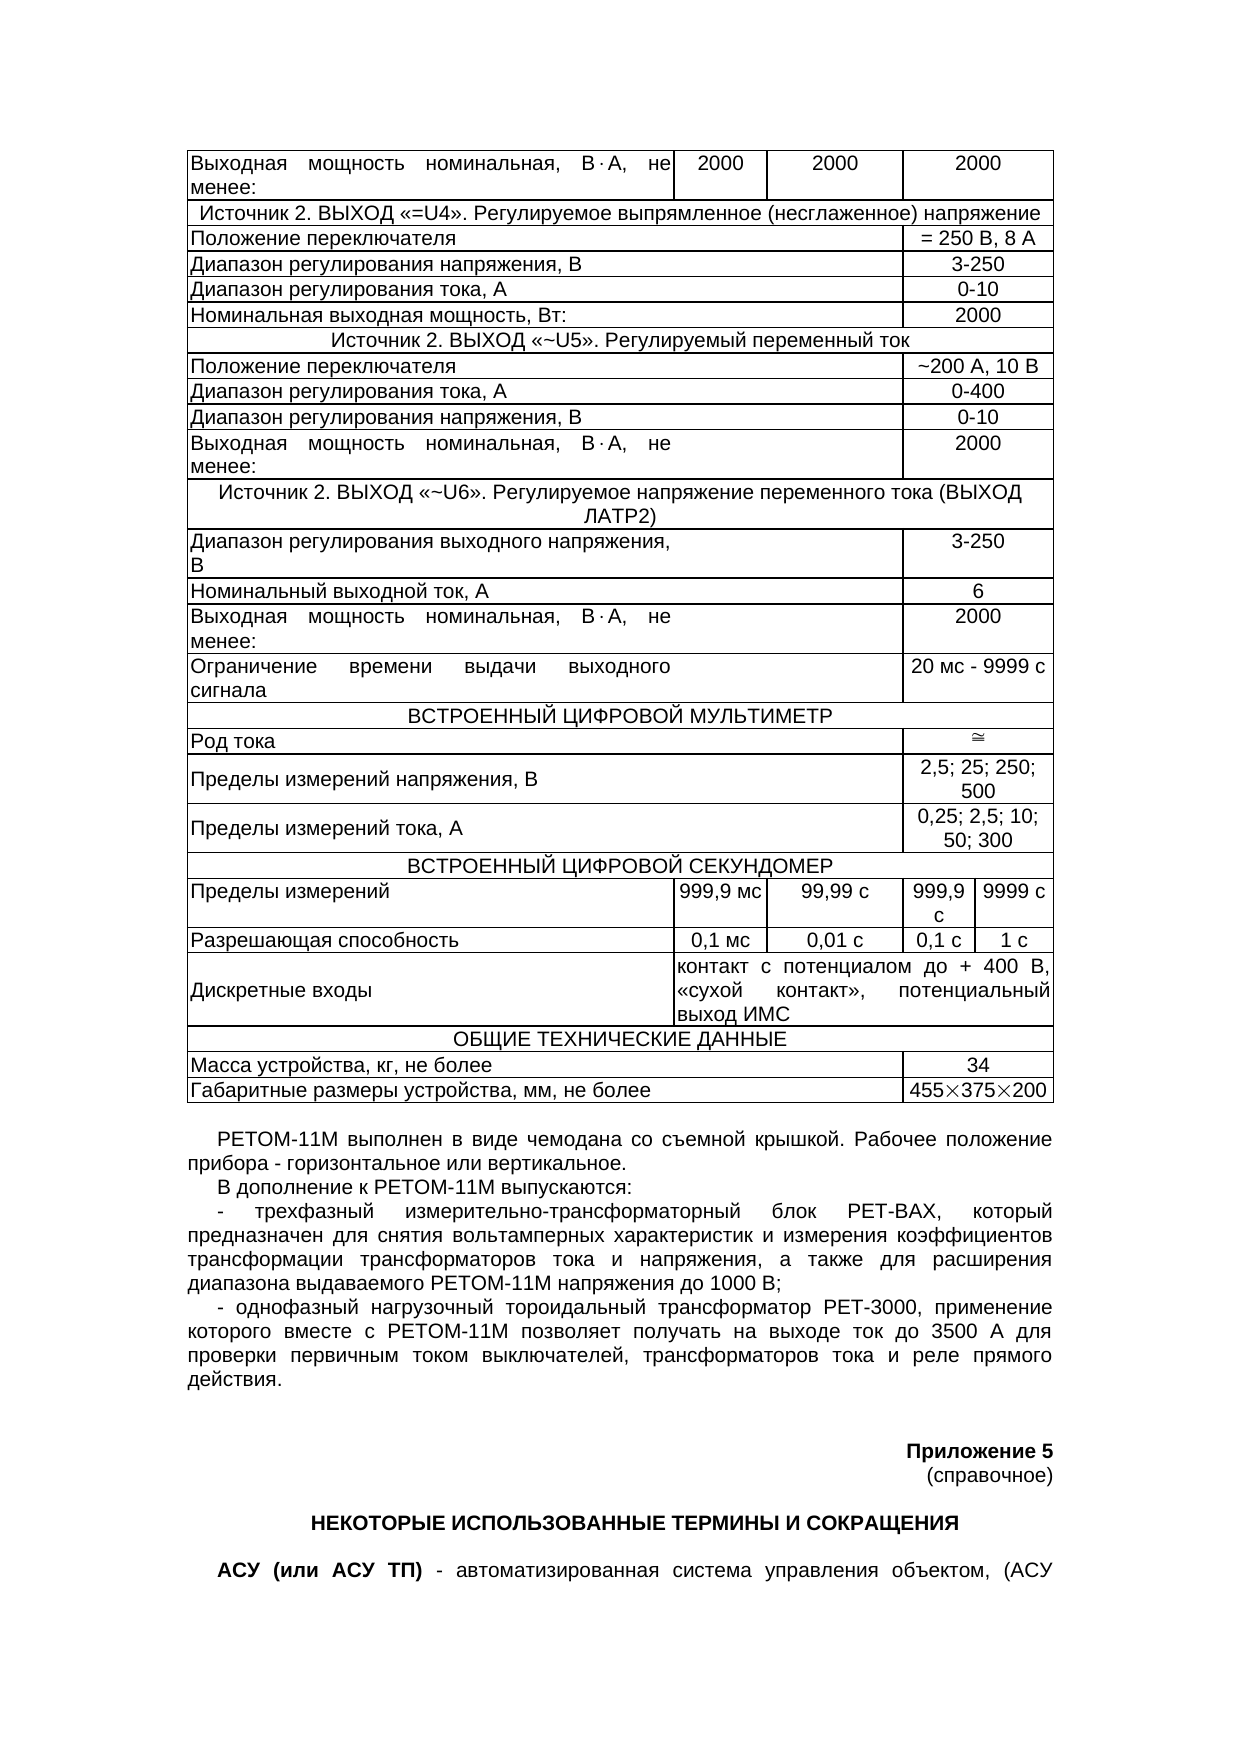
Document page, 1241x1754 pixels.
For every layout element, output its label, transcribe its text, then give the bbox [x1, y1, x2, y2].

table_cell [674, 605, 767, 652]
table_cell [674, 430, 767, 478]
table_cell Пределы измерений тока, А [188, 804, 674, 852]
table_cell 20 мс - 9999 с [904, 654, 1053, 702]
table_cell Пределы измерений напряжения, В [188, 755, 674, 802]
text - трехфазный измерительно-трансформаторный блок РЕТ-ВАХ, который предназначен для снятия вольтамперных характеристик и измерения коэффициентов трансформации трансформаторов тока и напряжения, а также для расширения диапазона выдаваемого РЕТОМ-11М напряжения до 1000 В; [187, 1199, 1053, 1295]
table_cell [767, 804, 902, 852]
text АСУ (или АСУ ТП) - автоматизированная система управления объектом, (АСУ [187, 1558, 1053, 1582]
text (справочное) [187, 1462, 1053, 1486]
table_cell 2000 [675, 151, 766, 199]
table_cell [674, 804, 767, 852]
text РЕТОМ-11М выполнен в виде чемодана со съемной крышкой. Рабочее положение прибора - горизонтальное или вертикальное. [187, 1127, 1053, 1175]
text Приложение 5 [187, 1438, 1053, 1462]
table_cell Дискретные входы [188, 953, 673, 1025]
table_cell 999,9 мс [675, 879, 766, 927]
text - однофазный нагрузочный тороидальный трансформатор РЕТ-3000, применение которого вместе с РЕТОМ-11М позволяет получать на выходе ток до 3500 А для проверки первичным током выключателей, трансформаторов тока и реле прямого действия. [187, 1295, 1053, 1391]
table_cell 2000 [904, 605, 1053, 652]
table_cell [767, 430, 902, 478]
table_cell [674, 530, 767, 577]
table_cell [767, 654, 902, 702]
table_cell 2000 [768, 151, 902, 199]
table_cell [674, 755, 767, 802]
table_cell 9999 с [976, 879, 1053, 927]
table_cell Пределы измерений [188, 879, 673, 927]
table_cell 3-250 [904, 530, 1053, 577]
table_cell [674, 654, 767, 702]
table_cell [767, 605, 902, 652]
table_cell  [904, 729, 1053, 753]
table_cell [767, 530, 902, 577]
table_cell 2000 [904, 151, 1053, 199]
text В дополнение к РЕТОМ-11М выпускаются: [187, 1175, 1053, 1199]
text НЕКОТОРЫЕ ИСПОЛЬЗОВАННЫЕ ТЕРМИНЫ И СОКРАЩЕНИЯ [187, 1510, 1053, 1534]
table_cell 99,99 с [768, 879, 902, 927]
table_cell [767, 755, 902, 802]
table_cell 2000 [904, 430, 1053, 478]
